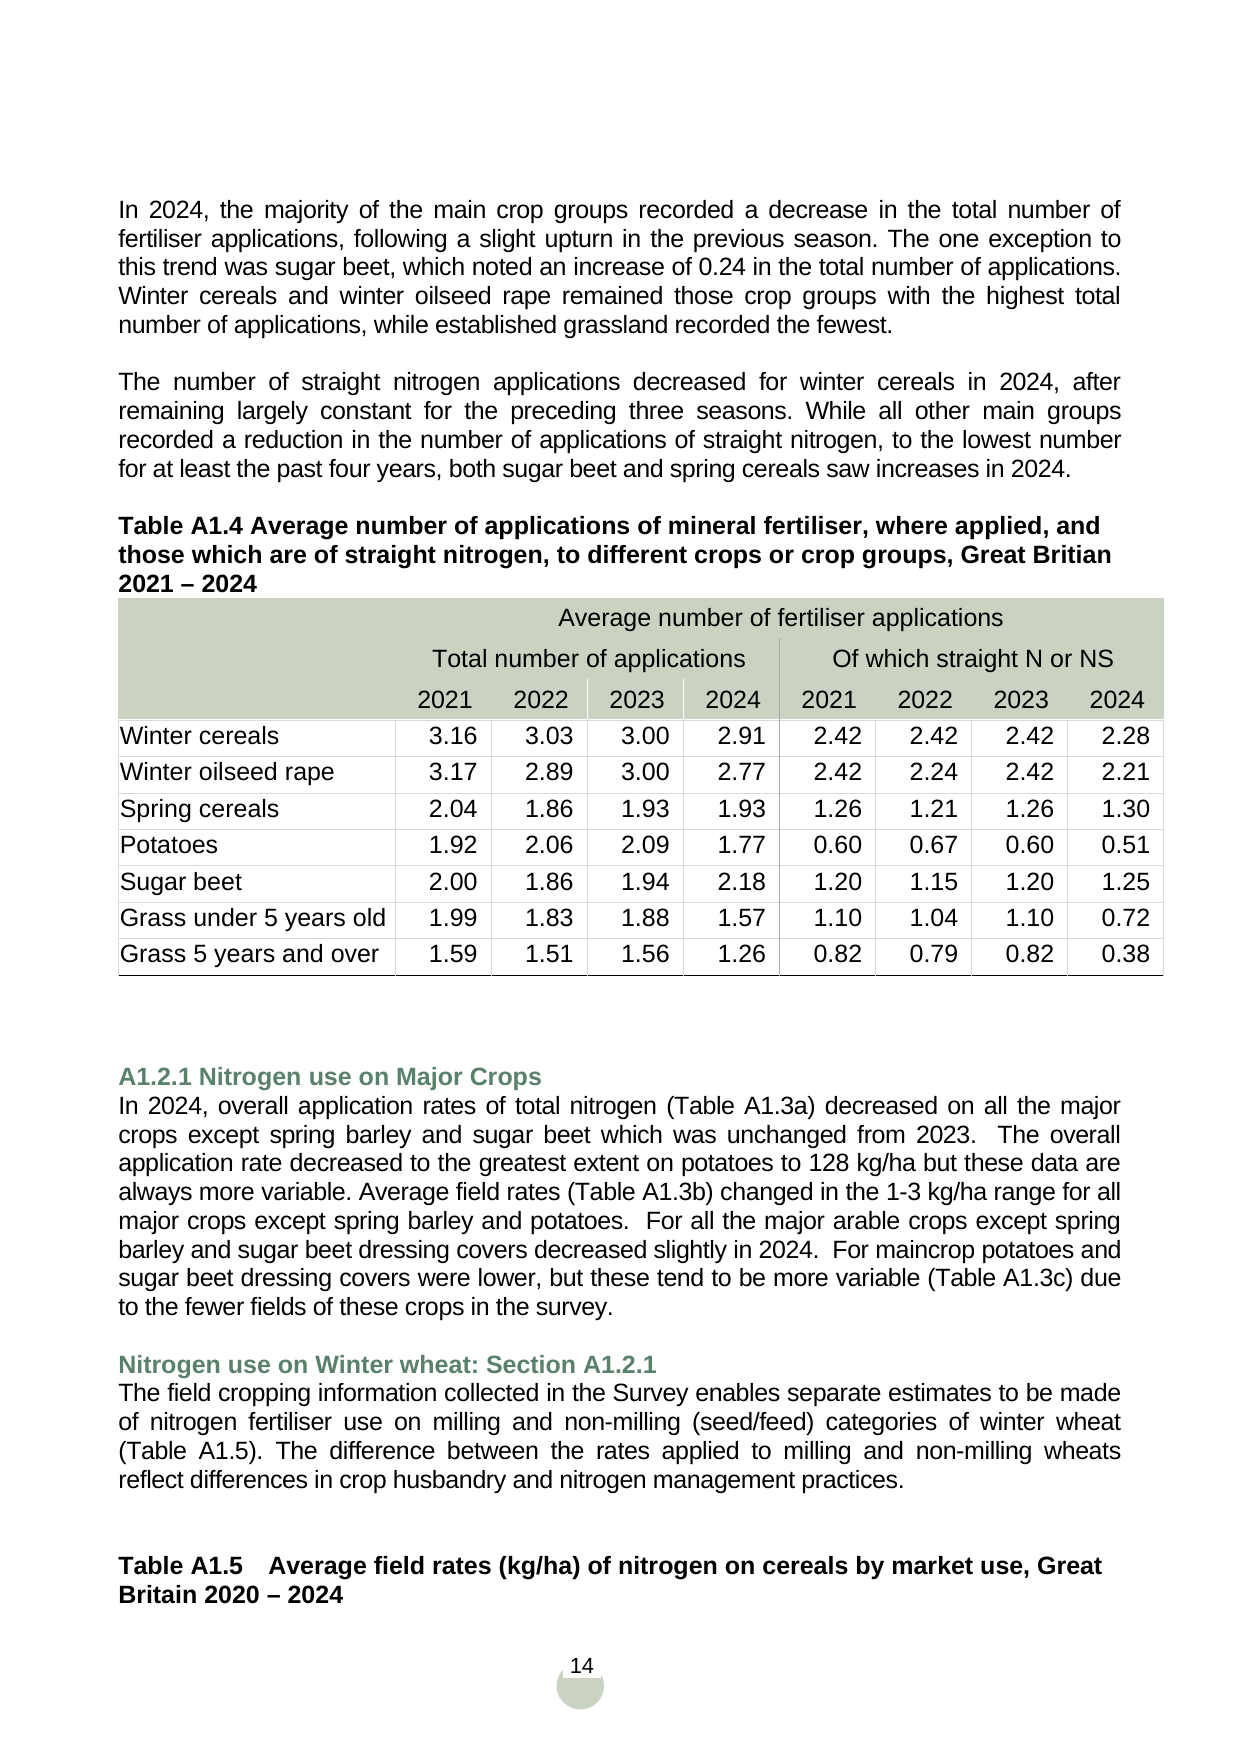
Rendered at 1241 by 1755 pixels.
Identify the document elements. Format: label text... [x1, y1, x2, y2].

subtitle Table A1.4 Average number of applications of mineral fertiliser, where applied, and those which are of straight nitrogen, to different crops or crop groups, Great Britian 2021 – 2024 [118, 511, 1122, 597]
table_cell 0.82 [780, 939, 875, 975]
table_cell 0.51 [1068, 830, 1163, 865]
table_header Average number of fertiliser applications [395, 598, 1164, 638]
table_cell 0.72 [1068, 903, 1163, 938]
table_cell 1.86 [492, 866, 587, 902]
table_cell 2023 [972, 679, 1068, 719]
table_cell 1.99 [396, 903, 491, 938]
table_cell 1.10 [972, 903, 1067, 938]
table_cell 3.00 [588, 757, 683, 792]
table_cell 0.60 [780, 830, 875, 865]
table_cell 2.89 [492, 757, 587, 792]
table_cell [118, 638, 395, 679]
table_cell 1.59 [396, 939, 491, 975]
table_cell 0.67 [876, 830, 971, 865]
table_cell 1.20 [972, 866, 1067, 902]
table_cell 2.42 [972, 757, 1067, 792]
table_cell Spring cereals [119, 794, 395, 829]
table_cell 1.92 [396, 830, 491, 865]
table_cell 1.56 [588, 939, 683, 975]
table_cell 0.79 [876, 939, 971, 975]
text In 2024, overall application rates of total nitrogen (Table A1.3a) decreased on all the major crops except spring barley and sugar beet which was unchanged from 2023. The overall application rate decreased to the greatest extent on potatoes to 128 kg/ha but these data are always more variable. Average field rates (Table A1.3b) changed in the 1-3 kg/ha range for all major crops except spring barley and potatoes. For all the major arable crops except spring barley and sugar beet dressing covers decreased slightly in 2024. For maincrop potatoes and sugar beet dressing covers were lower, but these tend to be more variable (Table A1.3c) due to the fewer fields of these crops in the survey. [118, 1091, 1122, 1321]
table_cell Winter cereals [119, 721, 395, 756]
table_cell 1.20 [780, 866, 875, 902]
table_cell 0.82 [972, 939, 1067, 975]
table_cell 0.60 [972, 830, 1067, 865]
subtitle A1.2.1 Nitrogen use on Major Crops [118, 1062, 1122, 1091]
table_cell 1.83 [492, 903, 587, 938]
table_cell 1.88 [588, 903, 683, 938]
text The number of straight nitrogen applications decreased for winter cereals in 2024, after remaining largely constant for the preceding three seasons. While all other main groups recorded a reduction in the number of applications of straight nitrogen, to the lowest number for at least the past four years, both sugar beet and spring cereals saw increases in 2024. [118, 367, 1122, 482]
table_cell 2021 [780, 679, 876, 719]
table_cell 1.94 [588, 866, 683, 902]
table_cell 1.21 [876, 794, 971, 829]
table_cell 2.42 [876, 721, 971, 756]
table_cell 1.25 [1068, 866, 1163, 902]
table_cell 2022 [491, 679, 587, 719]
table_cell Grass under 5 years old [119, 903, 395, 938]
table_cell 2024 [1068, 679, 1164, 719]
table_cell 2.42 [972, 721, 1067, 756]
table_cell 1.77 [684, 830, 779, 865]
table_cell 3.00 [588, 721, 683, 756]
table_cell 2.24 [876, 757, 971, 792]
table_cell 1.93 [588, 794, 683, 829]
table_cell Grass 5 years and over [119, 939, 395, 975]
text The field cropping information collected in the Survey enables separate estimates to be made of nitrogen fertiliser use on milling and non-milling (seed/feed) categories of winter wheat (Table A1.5). The difference between the rates applied to milling and non-milling wheats reflect differences in crop husbandry and nitrogen management practices. [118, 1378, 1122, 1493]
table_cell Total number of applications [395, 638, 779, 679]
table_cell 3.17 [396, 757, 491, 792]
table_cell 2.06 [492, 830, 587, 865]
table_cell Winter oilseed rape [119, 757, 395, 792]
table_cell 2.21 [1068, 757, 1163, 792]
table_cell 3.03 [492, 721, 587, 756]
table_cell 1.10 [780, 903, 875, 938]
table_cell Potatoes [119, 830, 395, 865]
table_cell 0.38 [1068, 939, 1163, 975]
table_cell 1.15 [876, 866, 971, 902]
table_cell 2.04 [396, 794, 491, 829]
table_header [118, 598, 395, 638]
table_cell Of which straight N or NS [780, 638, 1164, 679]
table_cell 2.42 [780, 757, 875, 792]
table_cell 2.09 [588, 830, 683, 865]
table_cell 1.30 [1068, 794, 1163, 829]
table_cell 2.00 [396, 866, 491, 902]
table_cell 2024 [684, 679, 779, 719]
table_cell 1.04 [876, 903, 971, 938]
table_cell 2.28 [1068, 721, 1163, 756]
table_cell 1.26 [684, 939, 779, 975]
table_cell 2.77 [684, 757, 779, 792]
table_cell 2021 [395, 679, 491, 719]
table_cell 3.16 [396, 721, 491, 756]
table_cell 1.26 [780, 794, 875, 829]
table_cell 1.26 [972, 794, 1067, 829]
table_cell 1.93 [684, 794, 779, 829]
table_cell 2023 [588, 679, 683, 719]
table_cell 1.57 [684, 903, 779, 938]
table_cell 1.51 [492, 939, 587, 975]
table_cell Sugar beet [119, 866, 395, 902]
table_cell 2.18 [684, 866, 779, 902]
table_cell 2.42 [780, 721, 875, 756]
subtitle Table A1.5 Average field rates (kg/ha) of nitrogen on cereals by market use, Great Britain 2020 – 2024 [118, 1551, 1122, 1608]
table_cell 2.91 [684, 721, 779, 756]
table_cell 2022 [876, 679, 972, 719]
table_cell 1.86 [492, 794, 587, 829]
text In 2024, the majority of the main crop groups recorded a decrease in the total number of fertiliser applications, following a slight upturn in the previous season. The one exception to this trend was sugar beet, which noted an increase of 0.24 in the total number of applications. Winter cereals and winter oilseed rape remained those crop groups with the highest total number of applications, while established grassland recorded the fewest. [118, 195, 1122, 339]
subtitle Nitrogen use on Winter wheat: Section A1.2.1 [118, 1349, 1122, 1378]
table_cell [118, 679, 395, 719]
